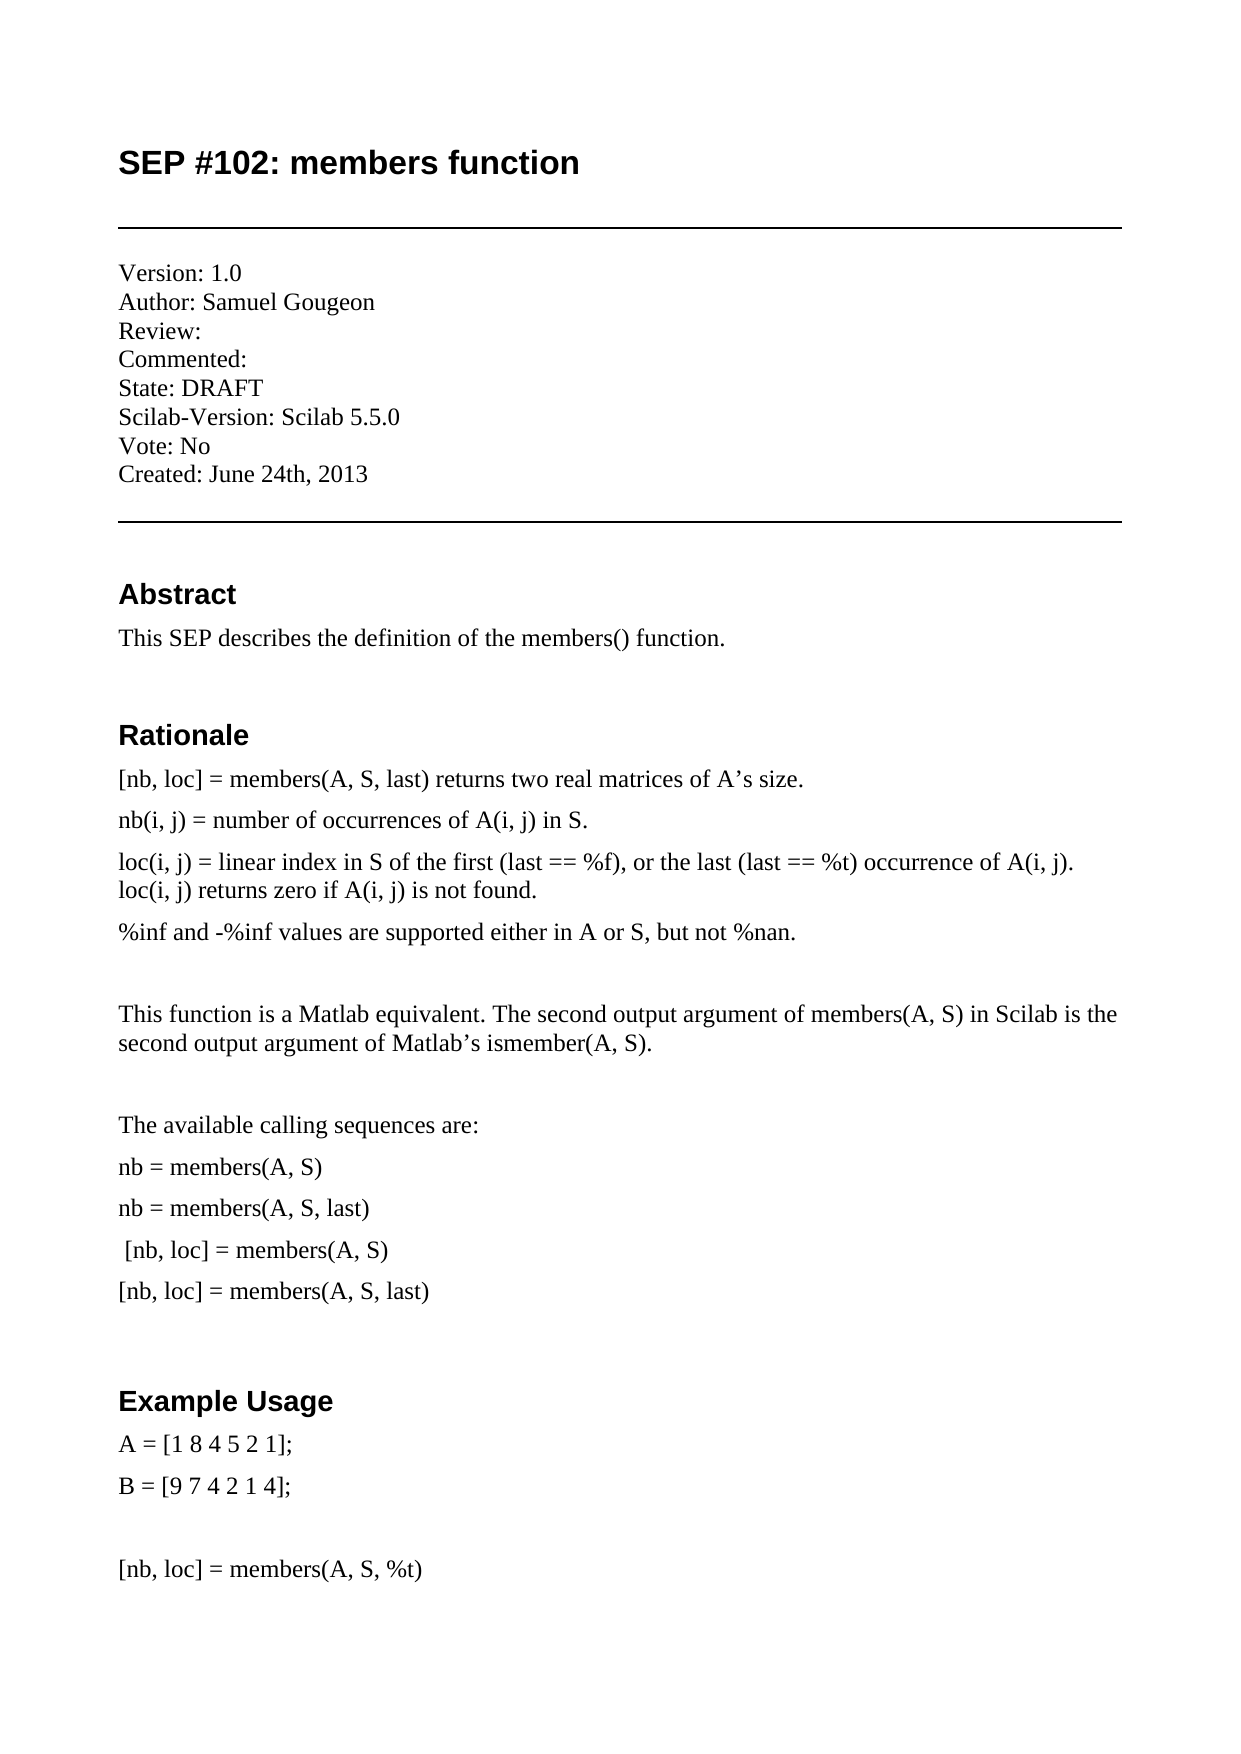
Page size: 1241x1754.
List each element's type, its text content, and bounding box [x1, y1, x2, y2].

text ﻿A = [1 8 4 5 2 1]; [118, 1429, 1122, 1459]
text [nb, loc] = members(A, S, last) returns two real matrices of A’s size. [118, 764, 1122, 793]
text This function is a Matlab equivalent. The second output argument of members(A, S) in Scilab is the second output argument of Matlab’s ismember(A, S). [118, 999, 1122, 1057]
subtitle Rationale [118, 718, 1122, 752]
text [nb, loc] = members(A, S, last) [118, 1276, 1122, 1305]
text Vote: No [118, 431, 1122, 459]
text nb = members(A, S) [118, 1152, 1122, 1181]
text [nb, loc] = members(A, S) [118, 1235, 1122, 1263]
text Scilab-Version: Scilab 5.5.0 [118, 402, 1122, 431]
subtitle SEP #102: members function [118, 143, 1122, 182]
text Version: 1.0 [118, 258, 1122, 287]
text B = [9 7 4 2 1 4]; [118, 1471, 1122, 1500]
text Author: Samuel Gougeon [118, 287, 1122, 316]
text State: DRAFT [118, 373, 1122, 402]
text Review: [118, 316, 1122, 344]
text nb(i, j) = number of occurrences of A(i, j) in S. [118, 806, 1122, 834]
text The available calling sequences are:﻿ [118, 1111, 1122, 1140]
text nb = members(A, S, last) [118, 1193, 1122, 1222]
text Created: June 24th, 2013 [118, 459, 1122, 488]
text loc(i, j) = linear index in S of the first (last == %f), or the last (last == %t) occurrence of A(i, j). loc(i, j) returns zero if A(i, j) is not found. [118, 847, 1122, 904]
subtitle Abstract [118, 577, 1122, 611]
text Commented: [118, 344, 1122, 373]
text %inf and -%inf values are supported either in A or S, but not %nan. [118, 917, 1122, 946]
subtitle Example Usage [118, 1383, 1122, 1417]
text This SEP describes the definition of the members() function. [118, 623, 1122, 652]
text [nb, loc] = members(A, S, %t) [118, 1554, 1122, 1583]
